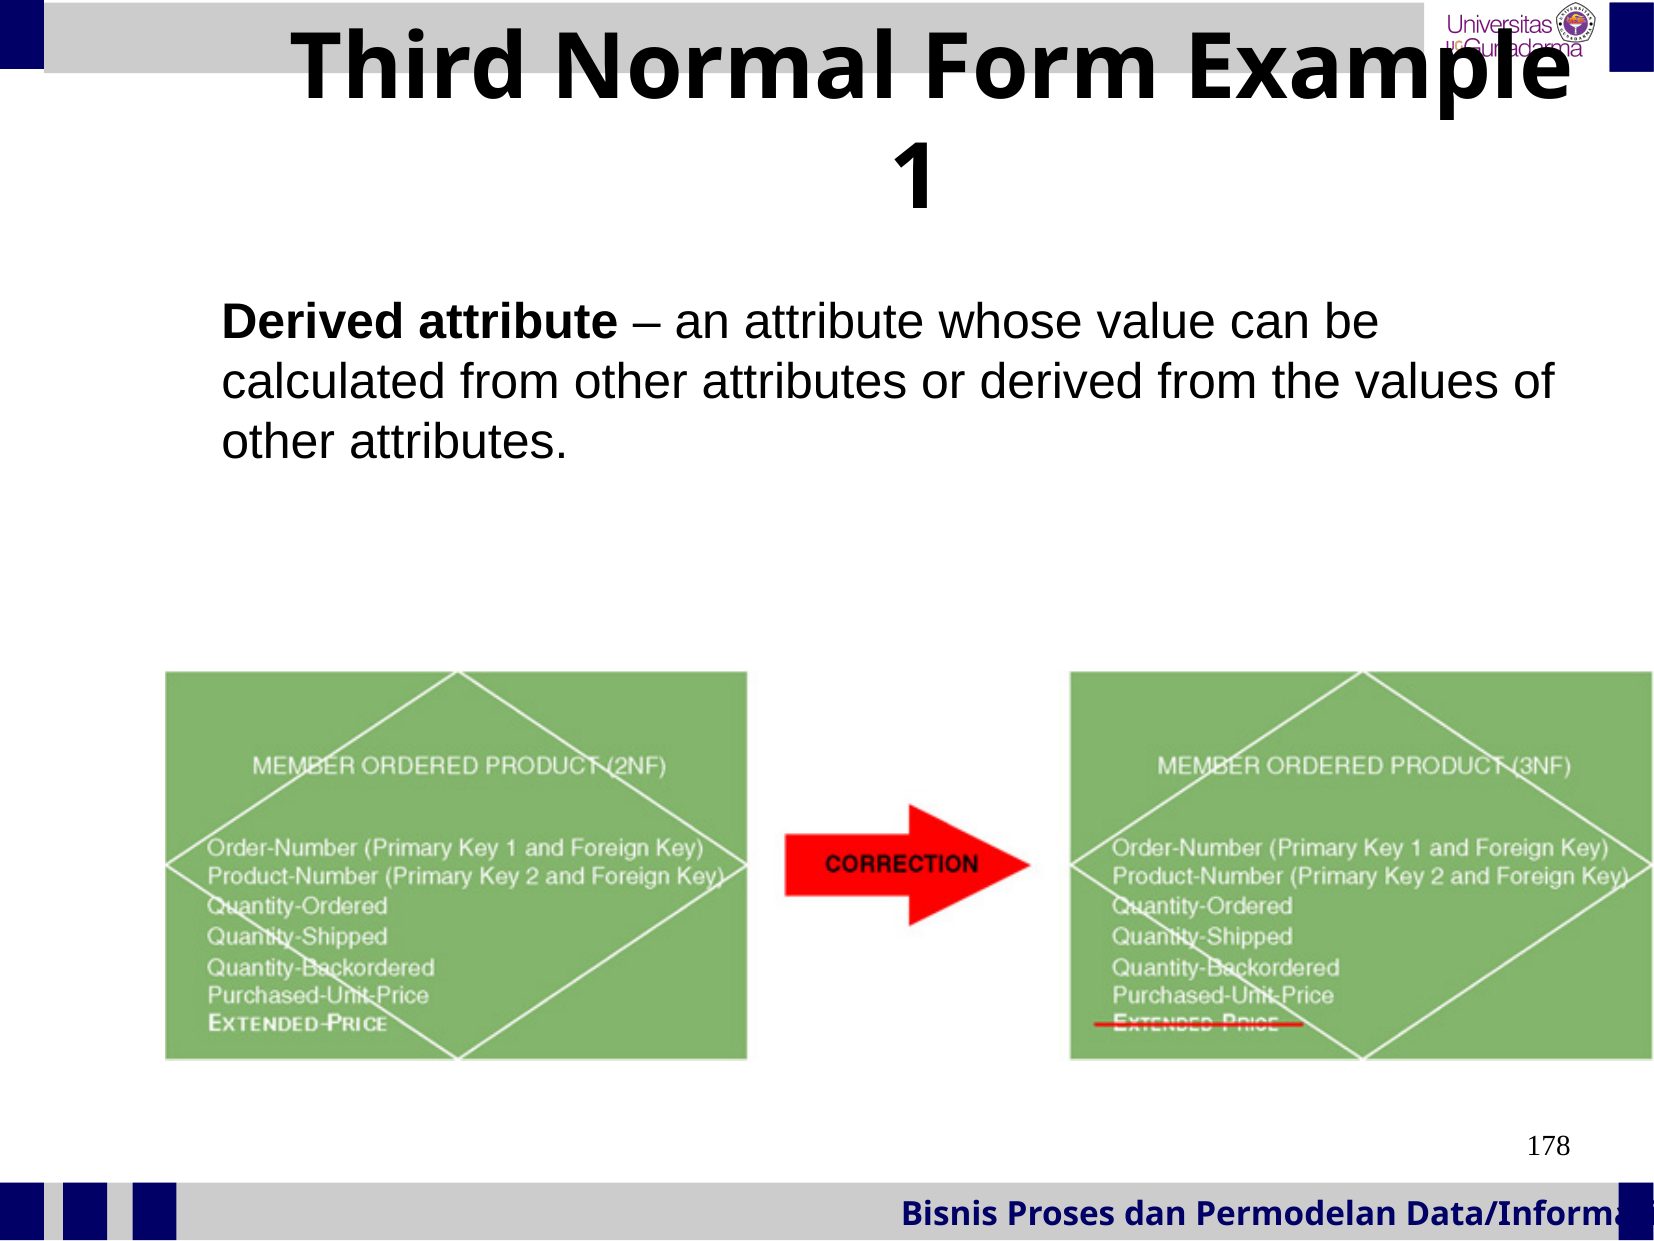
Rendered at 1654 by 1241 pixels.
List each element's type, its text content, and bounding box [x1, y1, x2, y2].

text_box Derived attribute – an attribute whose value can be calculated from other attributes or derived from the values of other attributes. [206, 281, 1614, 477]
picture [1437, 2, 1610, 36]
picture [165, 670, 1654, 1061]
title Third Normal Form Example 1 [205, 36, 1626, 198]
